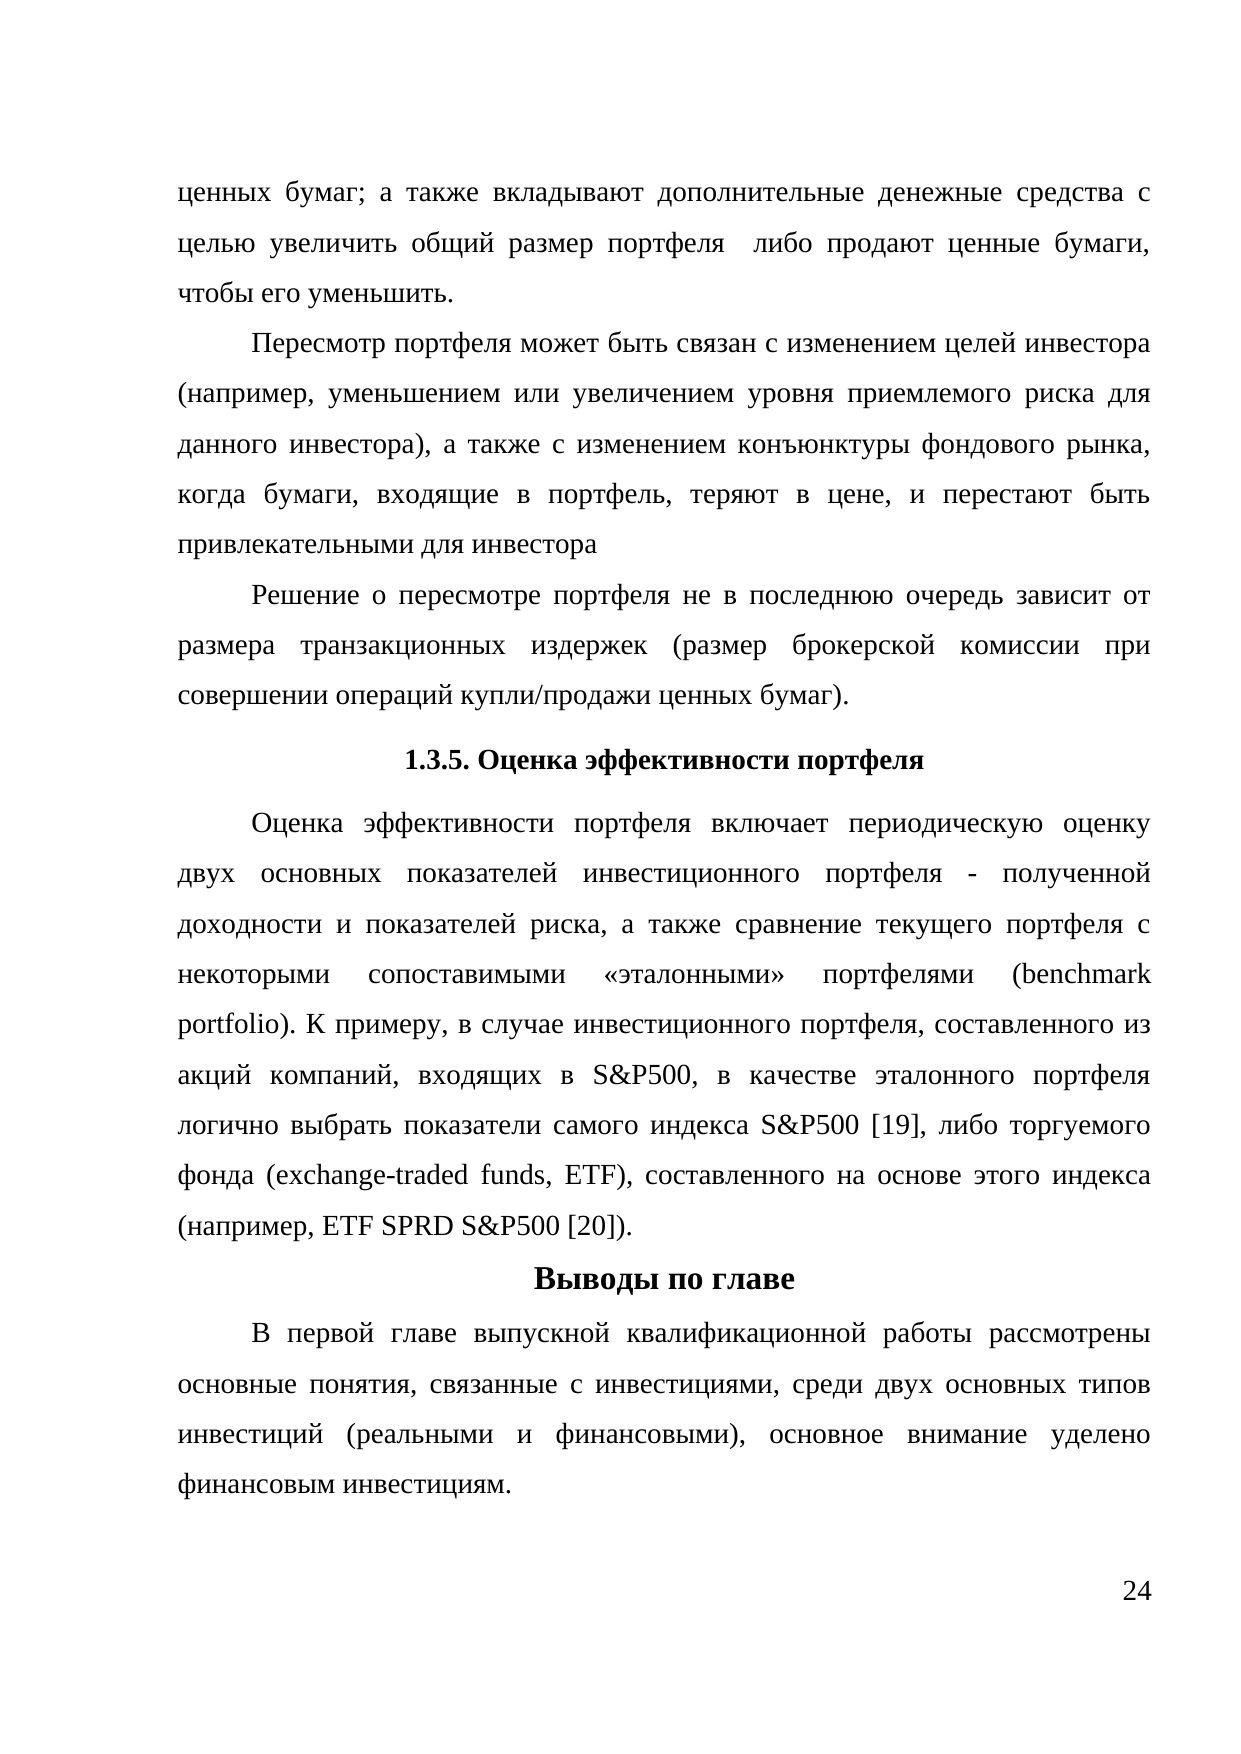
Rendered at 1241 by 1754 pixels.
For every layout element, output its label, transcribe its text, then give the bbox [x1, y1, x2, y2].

text Решение о пересмотре портфеля не в последнюю очередь зависит от размера транзакционных издержек (размер брокерской комиссии при совершении операций купли/продажи ценных бумаг). [177, 577, 1152, 711]
text Пересмотр портфеля может быть связан с изменением целей инвестора (например, уменьшением или увеличением уровня приемлемого риска для данного инвестора), а также с изменением конъюнктуры фондового рынка, когда бумаги, входящие в портфель, теряют в цене, и перестают быть привлекательными для инвестора [177, 325, 1152, 560]
subtitle 1.3.5. Оценка эффективности портфеля [177, 742, 1152, 776]
text В первой главе выпускной квалификационной работы рассмотрены основные понятия, связанные с инвестициями, среди двух основных типов инвестиций (реальными и финансовыми), основное внимание уделено финансовым инвестициям. [177, 1316, 1152, 1500]
text Оценка эффективности портфеля включает периодическую оценку двух основных показателей инвестиционного портфеля - полученной доходности и показателей риска, а также сравнение текущего портфеля с некоторыми сопоставимыми «эталонными» портфелями (benchmark portfolio). К примеру, в случае инвестиционного портфеля, составленного из акций компаний, входящих в S&P500, в качестве эталонного портфеля логично выбрать показатели самого индекса S&P500 [19], либо торгуемого фонда (exchange-traded funds, ETF), составленного на основе этого индекса (например, ETF SPRD S&P500 [20]). [177, 805, 1152, 1241]
subtitle Выводы по главе [177, 1258, 1152, 1296]
text ценных бумаг; а также вкладывают дополнительные денежные средства с целью увеличить общий размер портфеля либо продают ценные бумаги, чтобы его уменьшить. [177, 174, 1152, 308]
